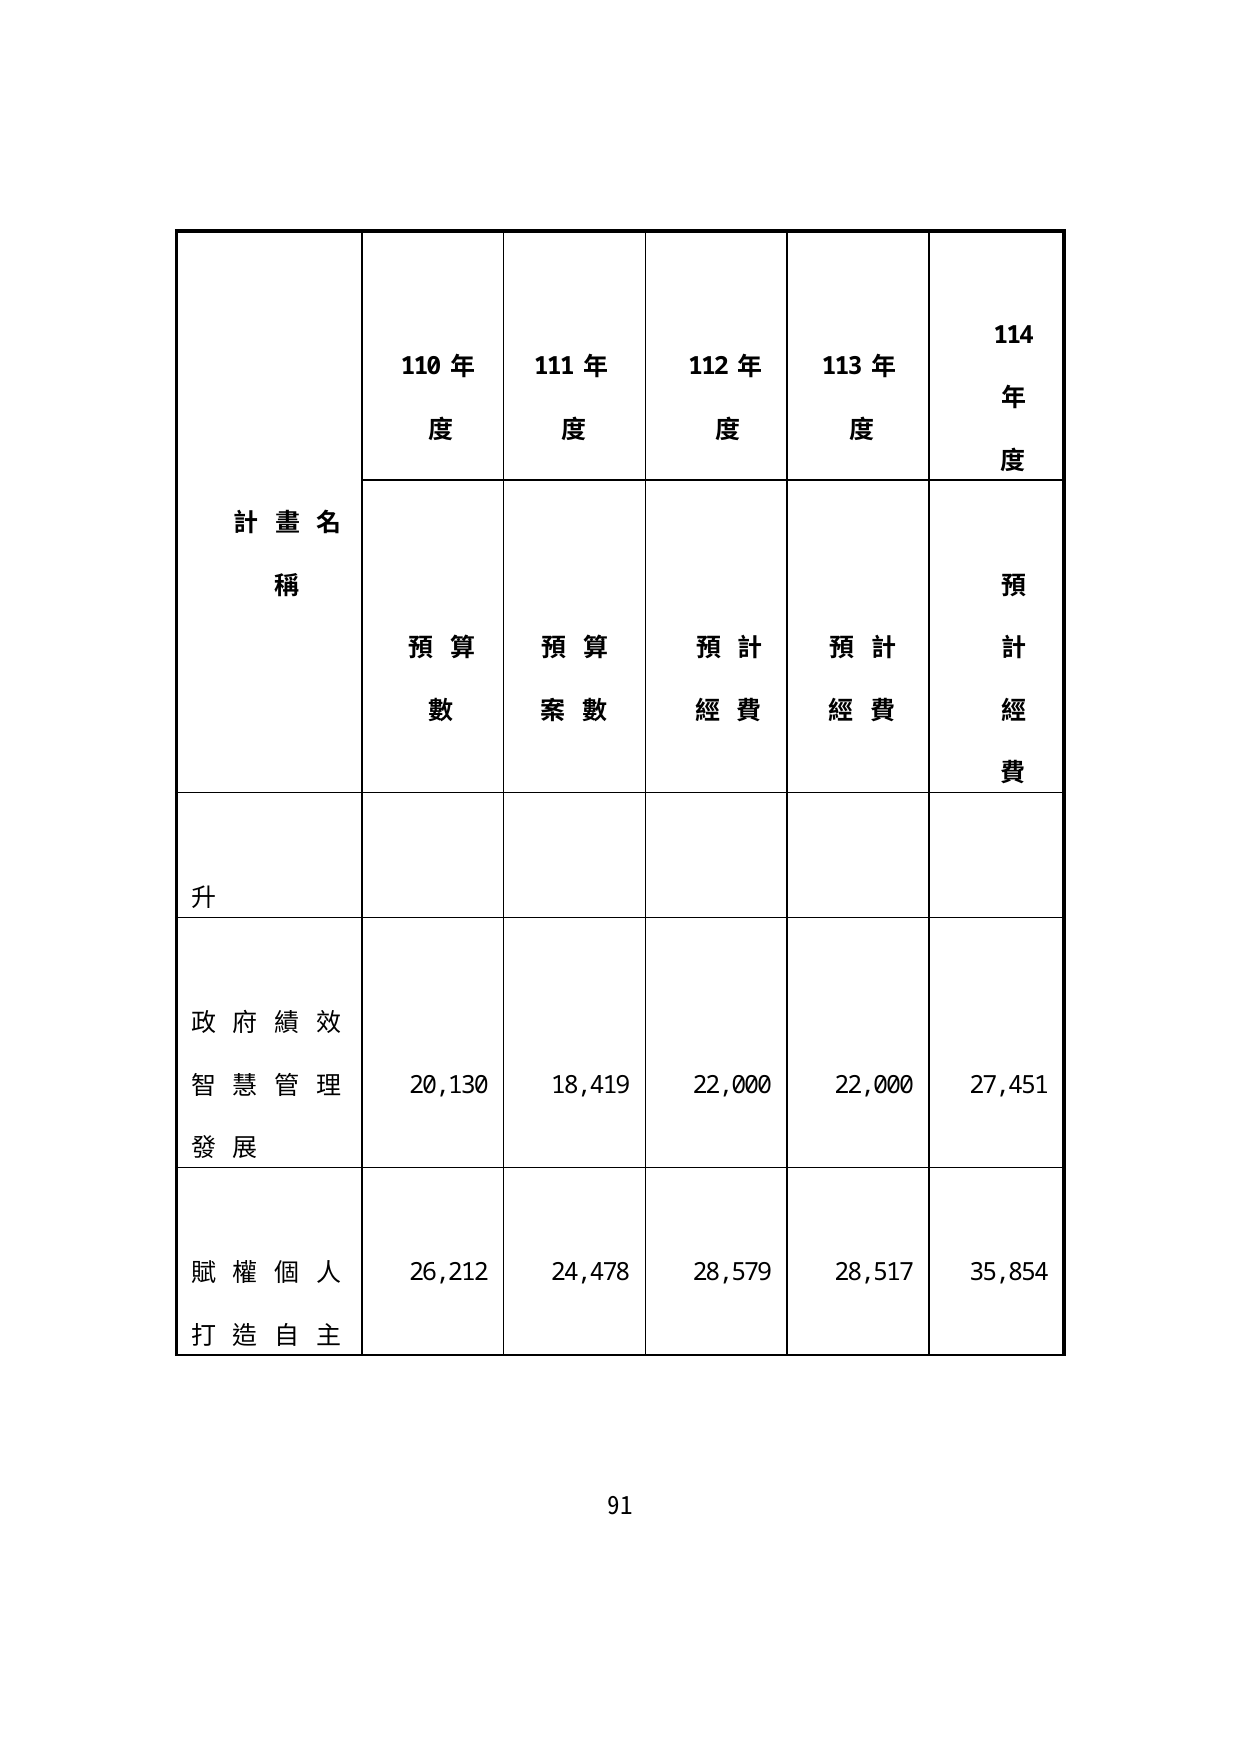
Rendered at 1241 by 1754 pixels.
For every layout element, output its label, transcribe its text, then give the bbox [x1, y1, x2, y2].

table_cell [788, 793, 928, 917]
table_cell [504, 793, 645, 917]
table_cell 政府績效智慧管理發展 [178, 918, 361, 1167]
table_cell 28,517 [788, 1168, 928, 1354]
table_cell 28,579 [646, 1168, 786, 1354]
table_cell 22,000 [788, 918, 928, 1167]
table_cell 27,451 [930, 918, 1062, 1167]
table_cell 賦權個人打造自主 [178, 1168, 361, 1354]
table_cell 20,130 [363, 918, 503, 1167]
table_cell 預計經費 [930, 481, 1062, 792]
table_cell [363, 793, 503, 917]
table_cell 35,854 [930, 1168, 1062, 1354]
table_header 計畫名稱 [178, 233, 361, 792]
table_cell 升 [178, 793, 361, 917]
table_cell [930, 793, 1062, 917]
table_cell 預計經費 [788, 481, 928, 792]
table_cell 24,478 [504, 1168, 645, 1354]
table_cell 26,212 [363, 1168, 503, 1354]
table_header 112年度 [646, 233, 786, 479]
table_header 110年度 [363, 233, 503, 479]
table_cell 預算案數 [504, 481, 645, 792]
table_cell [646, 793, 786, 917]
table_cell 18,419 [504, 918, 645, 1167]
table_cell 22,000 [646, 918, 786, 1167]
table_cell 預計經費 [646, 481, 786, 792]
table_header 114年度 [930, 233, 1062, 479]
table_header 111年度 [504, 233, 645, 479]
table_header 113年度 [788, 233, 928, 479]
table_cell 預算數 [363, 481, 503, 792]
